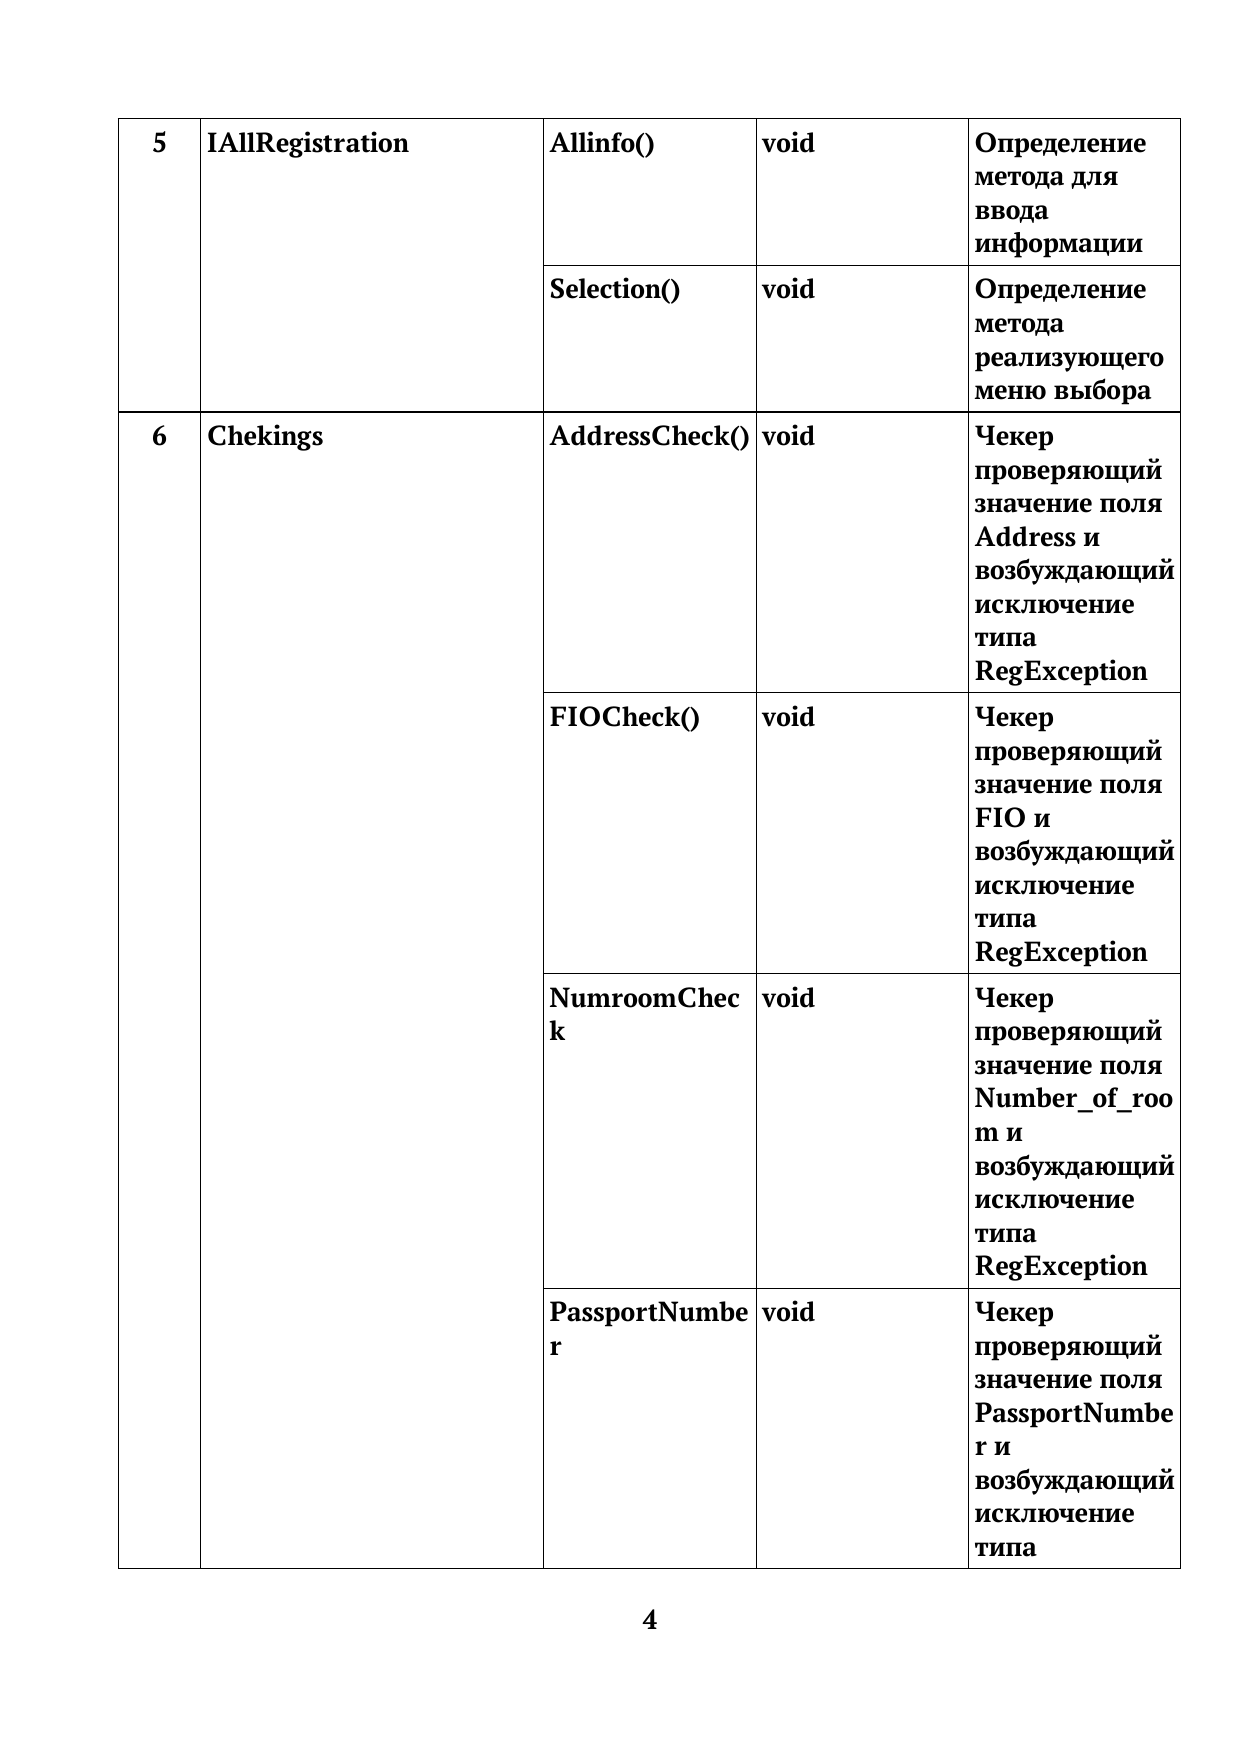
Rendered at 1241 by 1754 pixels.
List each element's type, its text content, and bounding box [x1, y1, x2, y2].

table_cell Определение метода реализующего меню выбора [969, 266, 1180, 411]
table_cell Чекер проверяющий значение поля FIO и возбуждающий исключение типа RegException [969, 693, 1180, 973]
table_cell void [757, 413, 968, 692]
table_cell Чекер проверяющий значение поля Address и возбуждающий исключение типа RegException [969, 413, 1180, 692]
table_cell void [757, 693, 968, 973]
table_cell IAllRegistration [201, 119, 543, 411]
table_cell Чекер проверяющий значение поля PassportNumber и возбуждающий исключение типа [969, 1289, 1180, 1568]
table_cell Определение метода для ввода информации [969, 119, 1180, 265]
table_cell NumroomCheck [544, 974, 756, 1287]
table_cell Chekings [201, 413, 543, 1568]
table_cell AddressCheck() [544, 413, 756, 692]
table_cell Allinfo() [544, 119, 756, 265]
table_cell 6 [119, 413, 200, 1568]
table_cell Чекер проверяющий значение поля Number_of_room и возбуждающий исключение типа RegException [969, 974, 1180, 1287]
table_cell 5 [119, 119, 200, 411]
table_cell void [757, 974, 968, 1287]
table_cell PassportNumber [544, 1289, 756, 1568]
table_cell void [757, 266, 968, 411]
table_cell void [757, 119, 968, 265]
table_cell FIOCheck() [544, 693, 756, 973]
table_cell void [757, 1289, 968, 1568]
table_cell Selection() [544, 266, 756, 411]
